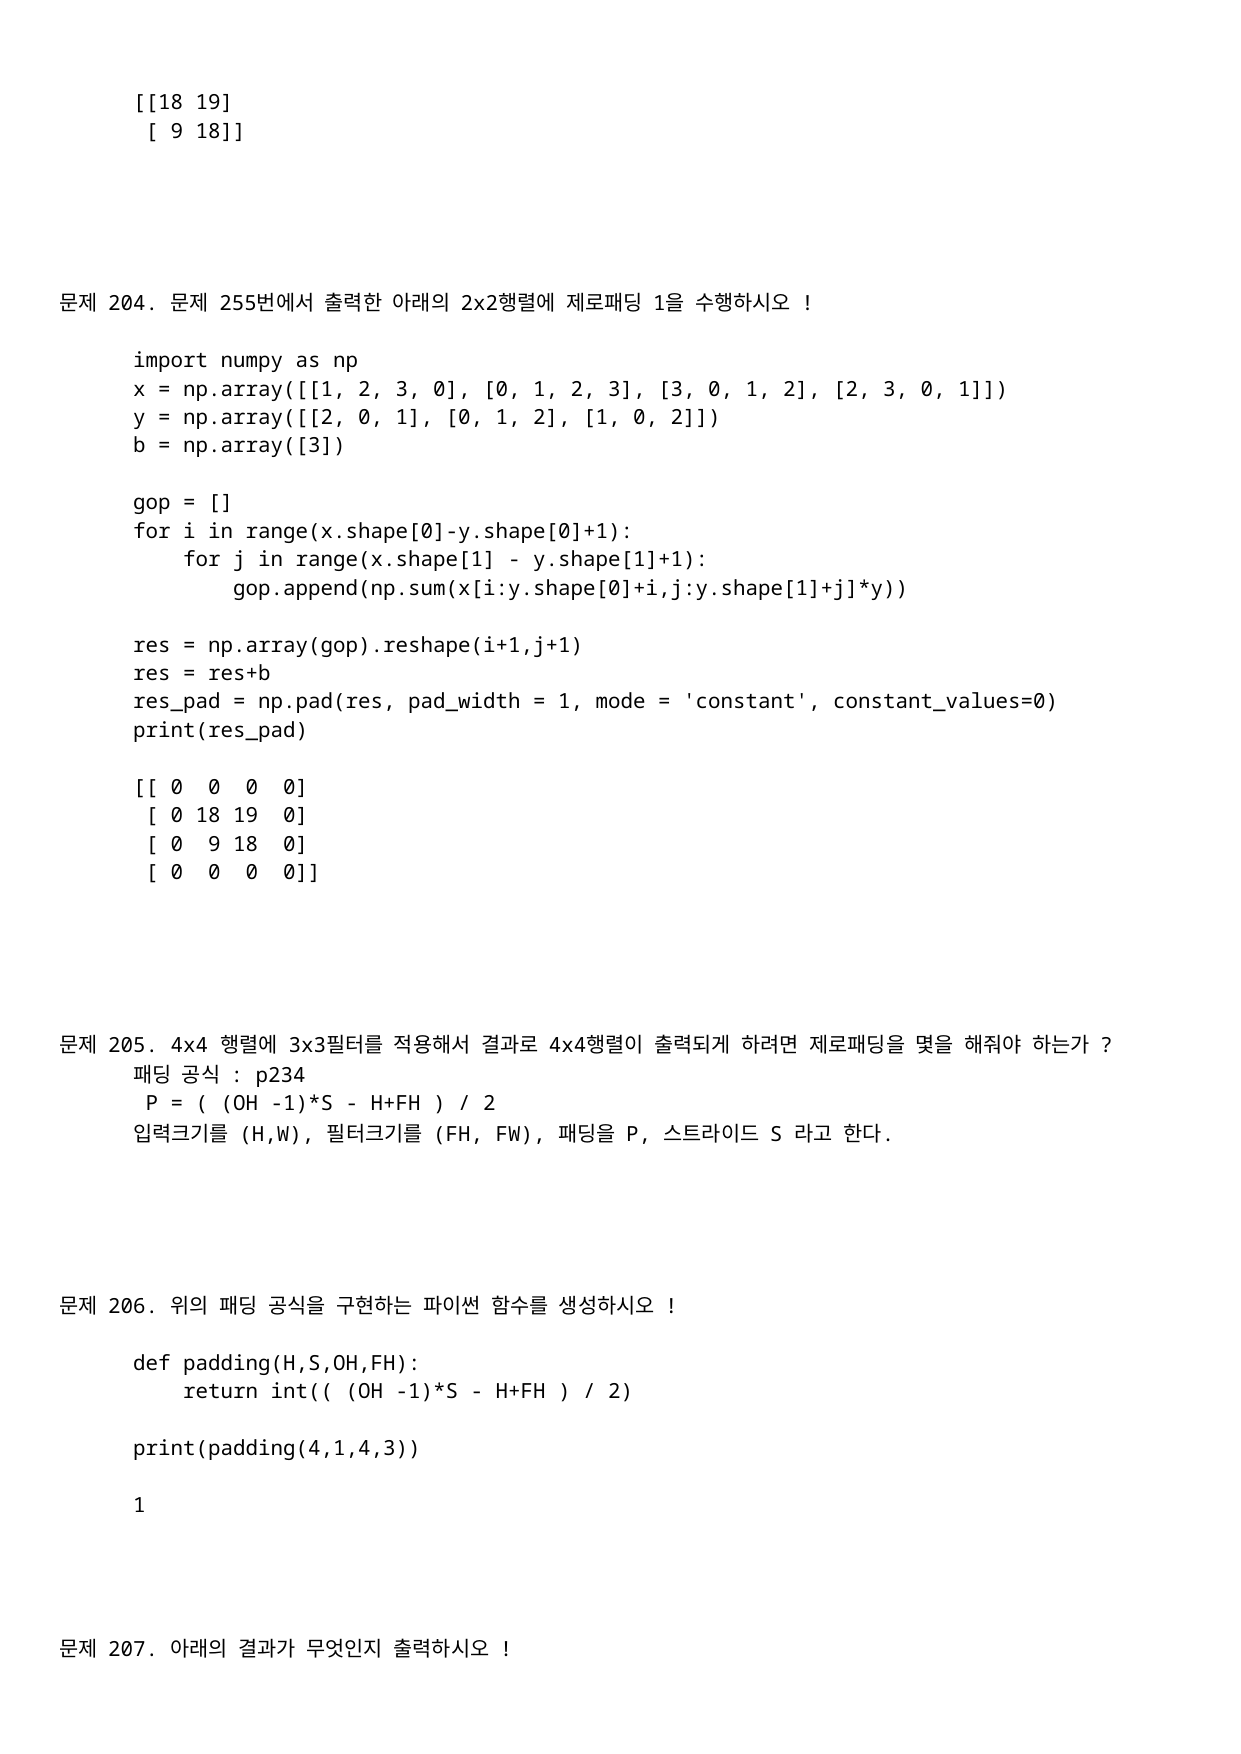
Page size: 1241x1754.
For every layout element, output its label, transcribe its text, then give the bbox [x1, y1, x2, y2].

text P = ( (OH -1)*S - H+FH ) / 2 [59, 1088, 1181, 1117]
text res_pad = np.pad(res, pad_width = 1, mode = 'constant', constant_values=0) [59, 687, 1181, 715]
text [ 0 0 0 0]] [59, 857, 1181, 886]
text [[ 0 0 0 0] [59, 772, 1181, 800]
text [ 9 18]] [59, 116, 1181, 144]
text 문제 206. 위의 패딩 공식을 구현하는 파이썬 함수를 생성하시오 ! [59, 1289, 1181, 1320]
text return int(( (OH -1)*S - H+FH ) / 2) [59, 1377, 1181, 1405]
text for i in range(x.shape[0]-y.shape[0]+1): [59, 516, 1181, 544]
text print(padding(4,1,4,3)) [59, 1433, 1181, 1462]
text [[18 19] [59, 87, 1181, 116]
text import numpy as np [59, 345, 1181, 374]
text for j in range(x.shape[1] - y.shape[1]+1): [59, 544, 1181, 573]
text 1 [59, 1490, 1181, 1519]
text 문제 207. 아래의 결과가 무엇인지 출력하시오 ! [59, 1632, 1181, 1663]
text print(res_pad) [59, 715, 1181, 743]
text 입력크기를 (H,W), 필터크기를 (FH, FW), 패딩을 P, 스트라이드 S 라고 한다. [59, 1117, 1181, 1147]
text x = np.array([[1, 2, 3, 0], [0, 1, 2, 3], [3, 0, 1, 2], [2, 3, 0, 1]]) [59, 374, 1181, 402]
text res = np.array(gop).reshape(i+1,j+1) [59, 630, 1181, 658]
text 패딩 공식 : p234 [59, 1058, 1181, 1088]
text [ 0 9 18 0] [59, 829, 1181, 857]
text 문제 204. 문제 255번에서 출력한 아래의 2x2행렬에 제로패딩 1을 수행하시오 ! [59, 287, 1181, 317]
text gop.append(np.sum(x[i:y.shape[0]+i,j:y.shape[1]+j]*y)) [59, 573, 1181, 601]
text [ 0 18 19 0] [59, 800, 1181, 829]
text b = np.array([3]) [59, 431, 1181, 459]
text y = np.array([[2, 0, 1], [0, 1, 2], [1, 0, 2]]) [59, 402, 1181, 431]
text 문제 205. 4x4 행렬에 3x3필터를 적용해서 결과로 4x4행렬이 출력되게 하려면 제로패딩을 몇을 해줘야 하는가 ? [59, 1028, 1181, 1058]
text gop = [] [59, 487, 1181, 516]
text res = res+b [59, 658, 1181, 687]
text def padding(H,S,OH,FH): [59, 1348, 1181, 1377]
